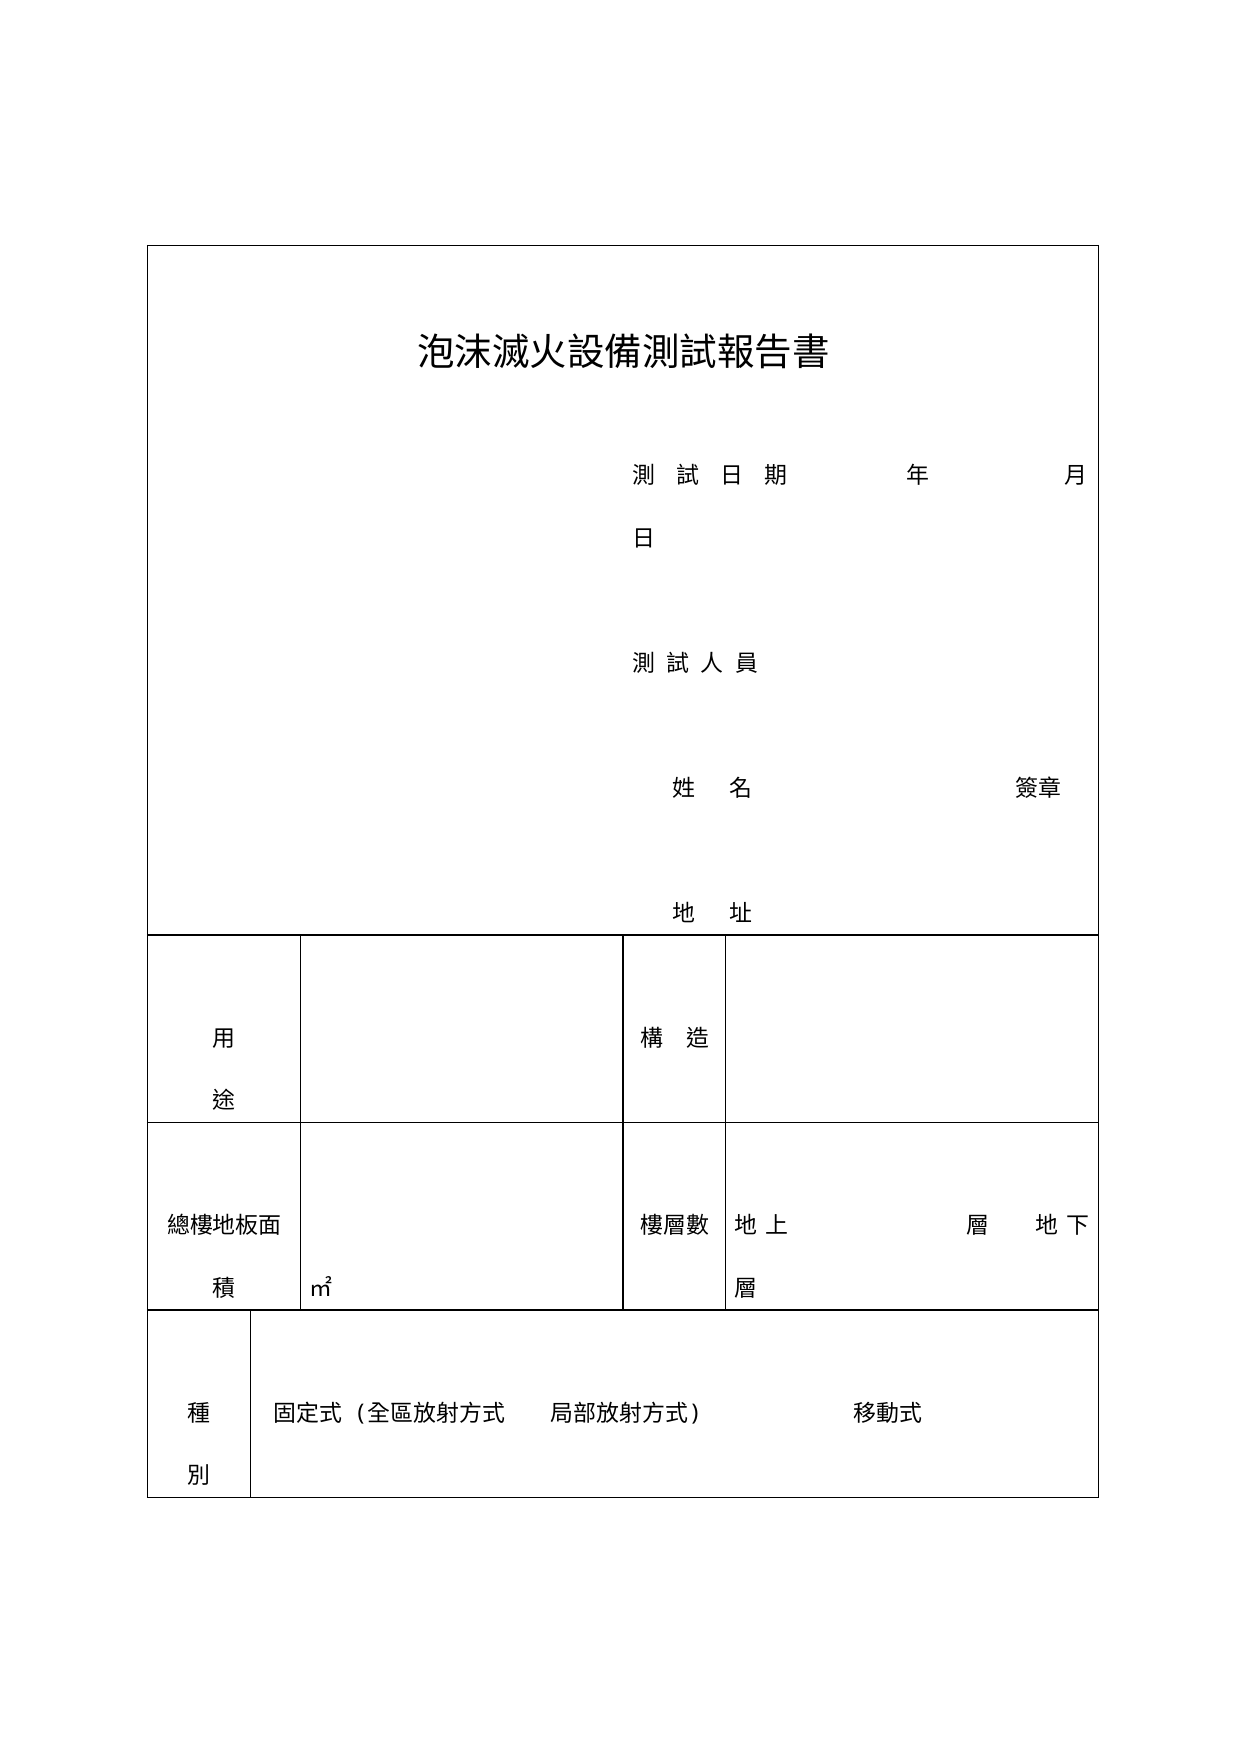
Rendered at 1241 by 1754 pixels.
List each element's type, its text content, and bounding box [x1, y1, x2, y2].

table_cell 地上 層 地下 層 [726, 1123, 1098, 1309]
table_cell [148, 559, 623, 684]
table_cell 地 址 [623, 809, 1098, 934]
table_cell 測 試 日 期 年 月 日 [623, 382, 1098, 559]
table_cell 樓層數 [624, 1123, 725, 1309]
table_cell [301, 936, 622, 1122]
table_cell 種 別 [148, 1311, 250, 1497]
table_header 泡沫滅火設備測試報告書 [148, 246, 1098, 382]
table_cell 構 造 [624, 936, 725, 1122]
table_cell ㎡ [301, 1123, 622, 1309]
table_cell [148, 382, 623, 559]
table_cell [726, 936, 1098, 1122]
table_cell 測 試 人 員 [623, 559, 1098, 684]
table_cell 固定式 (全區放射方式 局部放射方式) 移動式 [251, 1311, 1098, 1497]
table_cell 姓 名 簽章 [623, 684, 1098, 809]
table_cell [148, 809, 623, 934]
table_cell 總樓地板面積 [148, 1123, 300, 1309]
table_cell [148, 684, 623, 809]
table_cell 用 途 [148, 936, 300, 1122]
